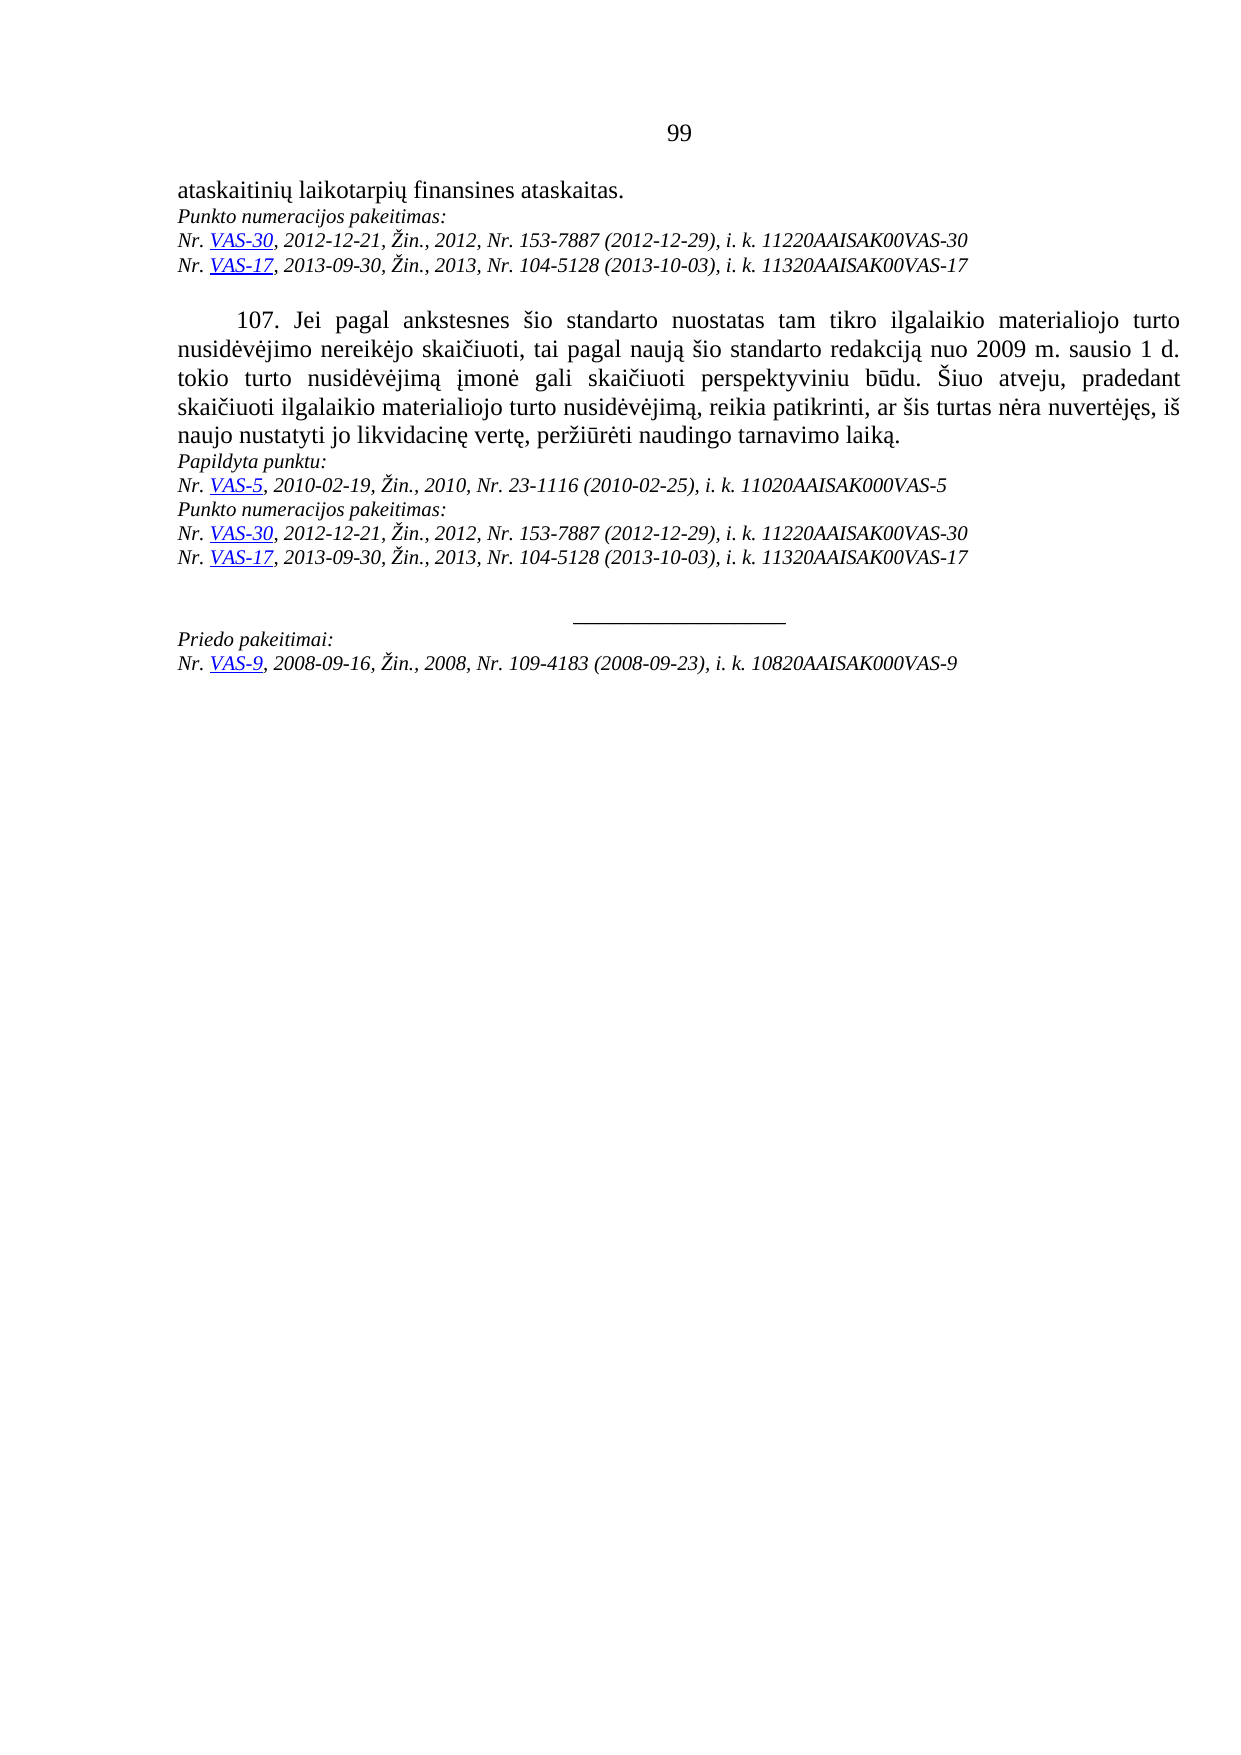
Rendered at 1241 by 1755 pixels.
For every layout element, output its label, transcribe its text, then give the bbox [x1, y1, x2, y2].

text Priedo pakeitimai: [177, 627, 1181, 651]
text Nr. VAS-17, 2013-09-30, Žin., 2013, Nr. 104-5128 (2013-10-03), i. k. 11320AAISAK00VAS-17 [177, 252, 1181, 277]
text _________________ [177, 598, 1181, 627]
text Punkto numeracijos pakeitimas: [177, 497, 1181, 521]
text Nr. VAS-17, 2013-09-30, Žin., 2013, Nr. 104-5128 (2013-10-03), i. k. 11320AAISAK00VAS-17 [177, 545, 1181, 569]
text Punkto numeracijos pakeitimas: [177, 204, 1181, 228]
text Nr. VAS-5, 2010-02-19, Žin., 2010, Nr. 23-1116 (2010-02-25), i. k. 11020AAISAK000VAS-5 [177, 473, 1181, 497]
text Papildyta punktu: [177, 449, 1181, 473]
text 107. Jei pagal ankstesnes šio standarto nuostatas tam tikro ilgalaikio materialiojo turto nusidėvėjimo nereikėjo skaičiuoti, tai pagal naują šio standarto redakciją nuo 2009 m. sausio 1 d. tokio turto nusidėvėjimą įmonė gali skaičiuoti perspektyviniu būdu. Šiuo atveju, pradedant skaičiuoti ilgalaikio materialiojo turto nusidėvėjimą, reikia patikrinti, ar šis turtas nėra nuvertėjęs, iš naujo nustatyti jo likvidacinę vertę, peržiūrėti naudingo tarnavimo laiką. [177, 305, 1181, 449]
text Nr. VAS-30, 2012-12-21, Žin., 2012, Nr. 153-7887 (2012-12-29), i. k. 11220AAISAK00VAS-30 [177, 521, 1181, 545]
text Nr. VAS-9, 2008-09-16, Žin., 2008, Nr. 109-4183 (2008-09-23), i. k. 10820AAISAK000VAS-9 [177, 651, 1181, 675]
text Nr. VAS-30, 2012-12-21, Žin., 2012, Nr. 153-7887 (2012-12-29), i. k. 11220AAISAK00VAS-30 [177, 228, 1181, 252]
text ataskaitinių laikotarpių finansines ataskaitas. [177, 176, 1181, 204]
